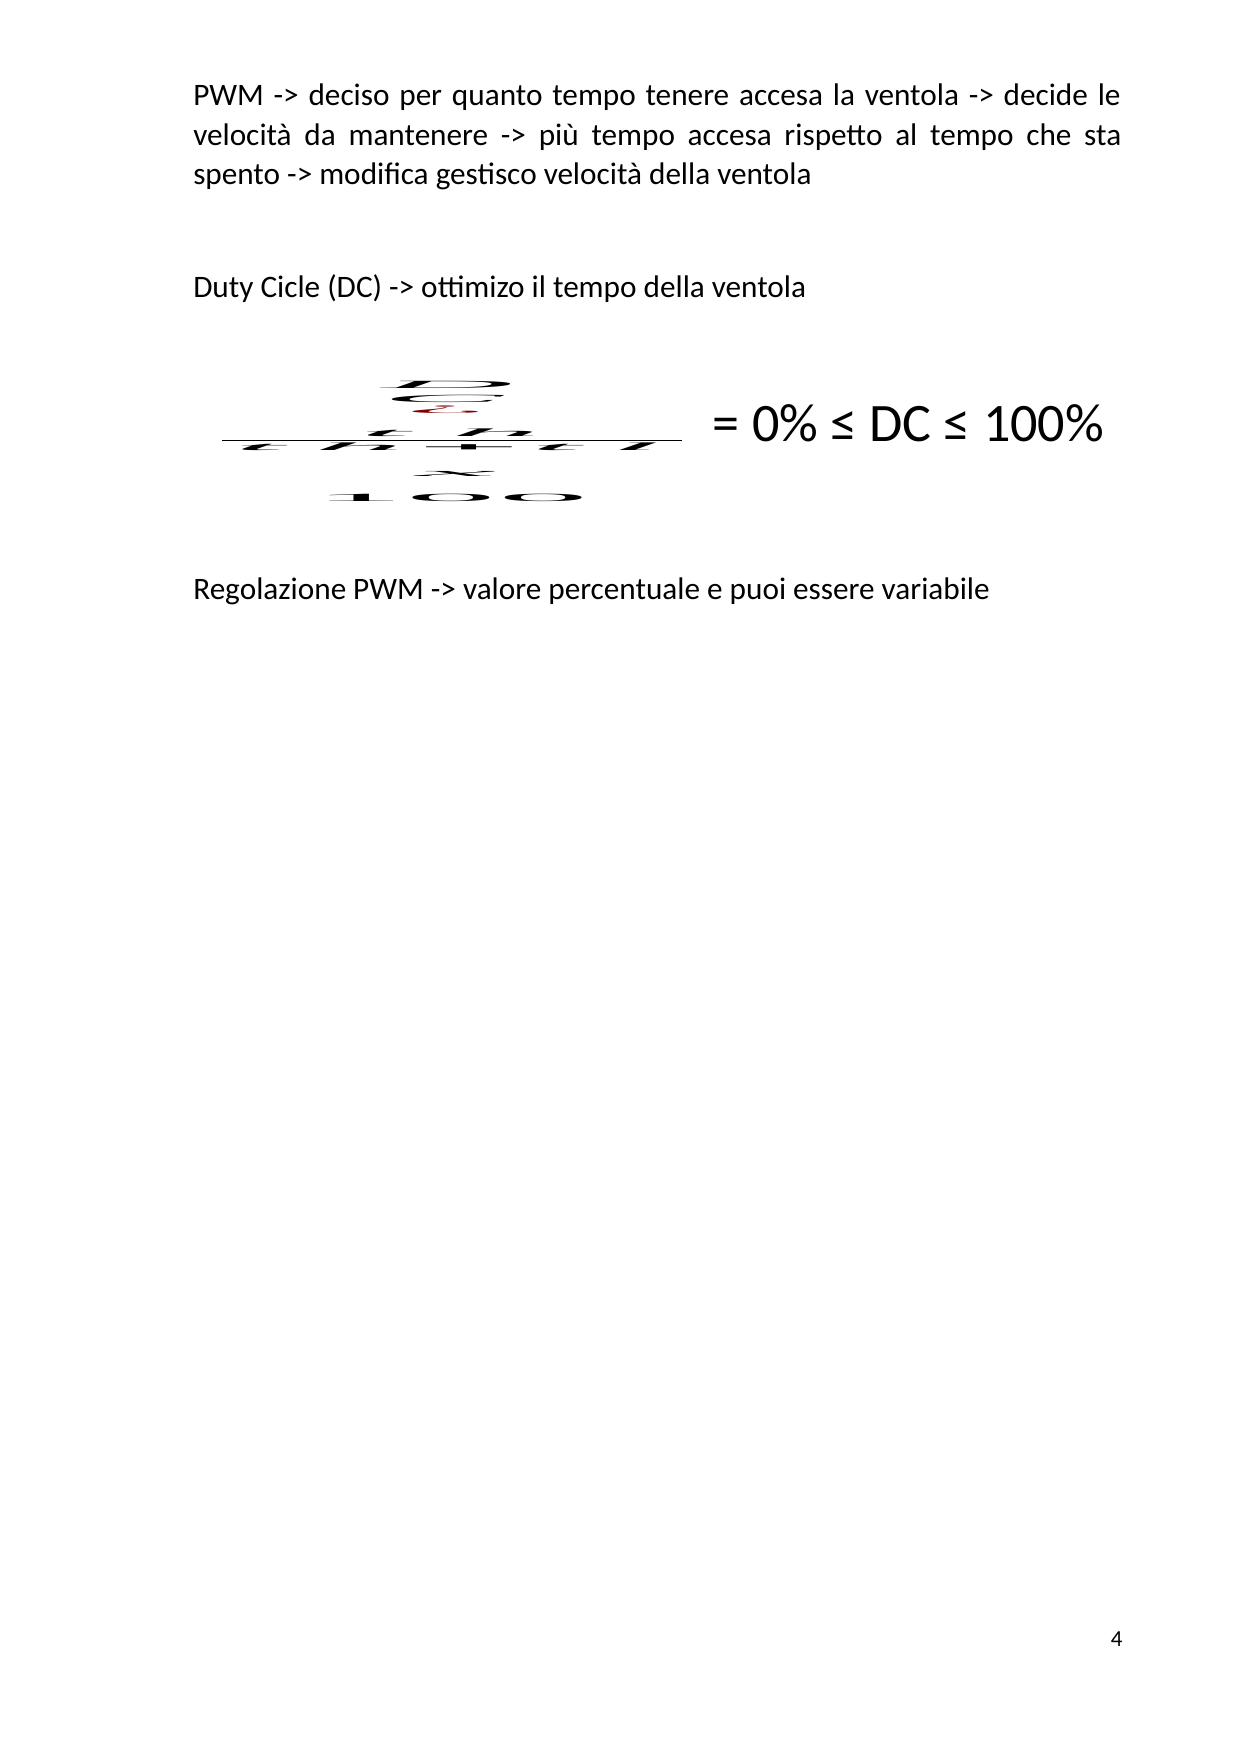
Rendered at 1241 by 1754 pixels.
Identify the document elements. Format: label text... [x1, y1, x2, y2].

text PWM -> deciso per quanto tempo tenere accesa la ventola -> decide le velocità da mantenere -> più tempo accesa rispetto al tempo che sta spento -> modifica gestisco velocità della ventola [193, 75, 1122, 192]
text Duty Cicle (DC) -> ottimizo il tempo della ventola [193, 267, 1122, 305]
text Regolazione PWM -> valore percentuale e puoi essere variabile [193, 569, 1122, 607]
text = 0% ≤ DC ≤ 100% [193, 379, 1122, 504]
